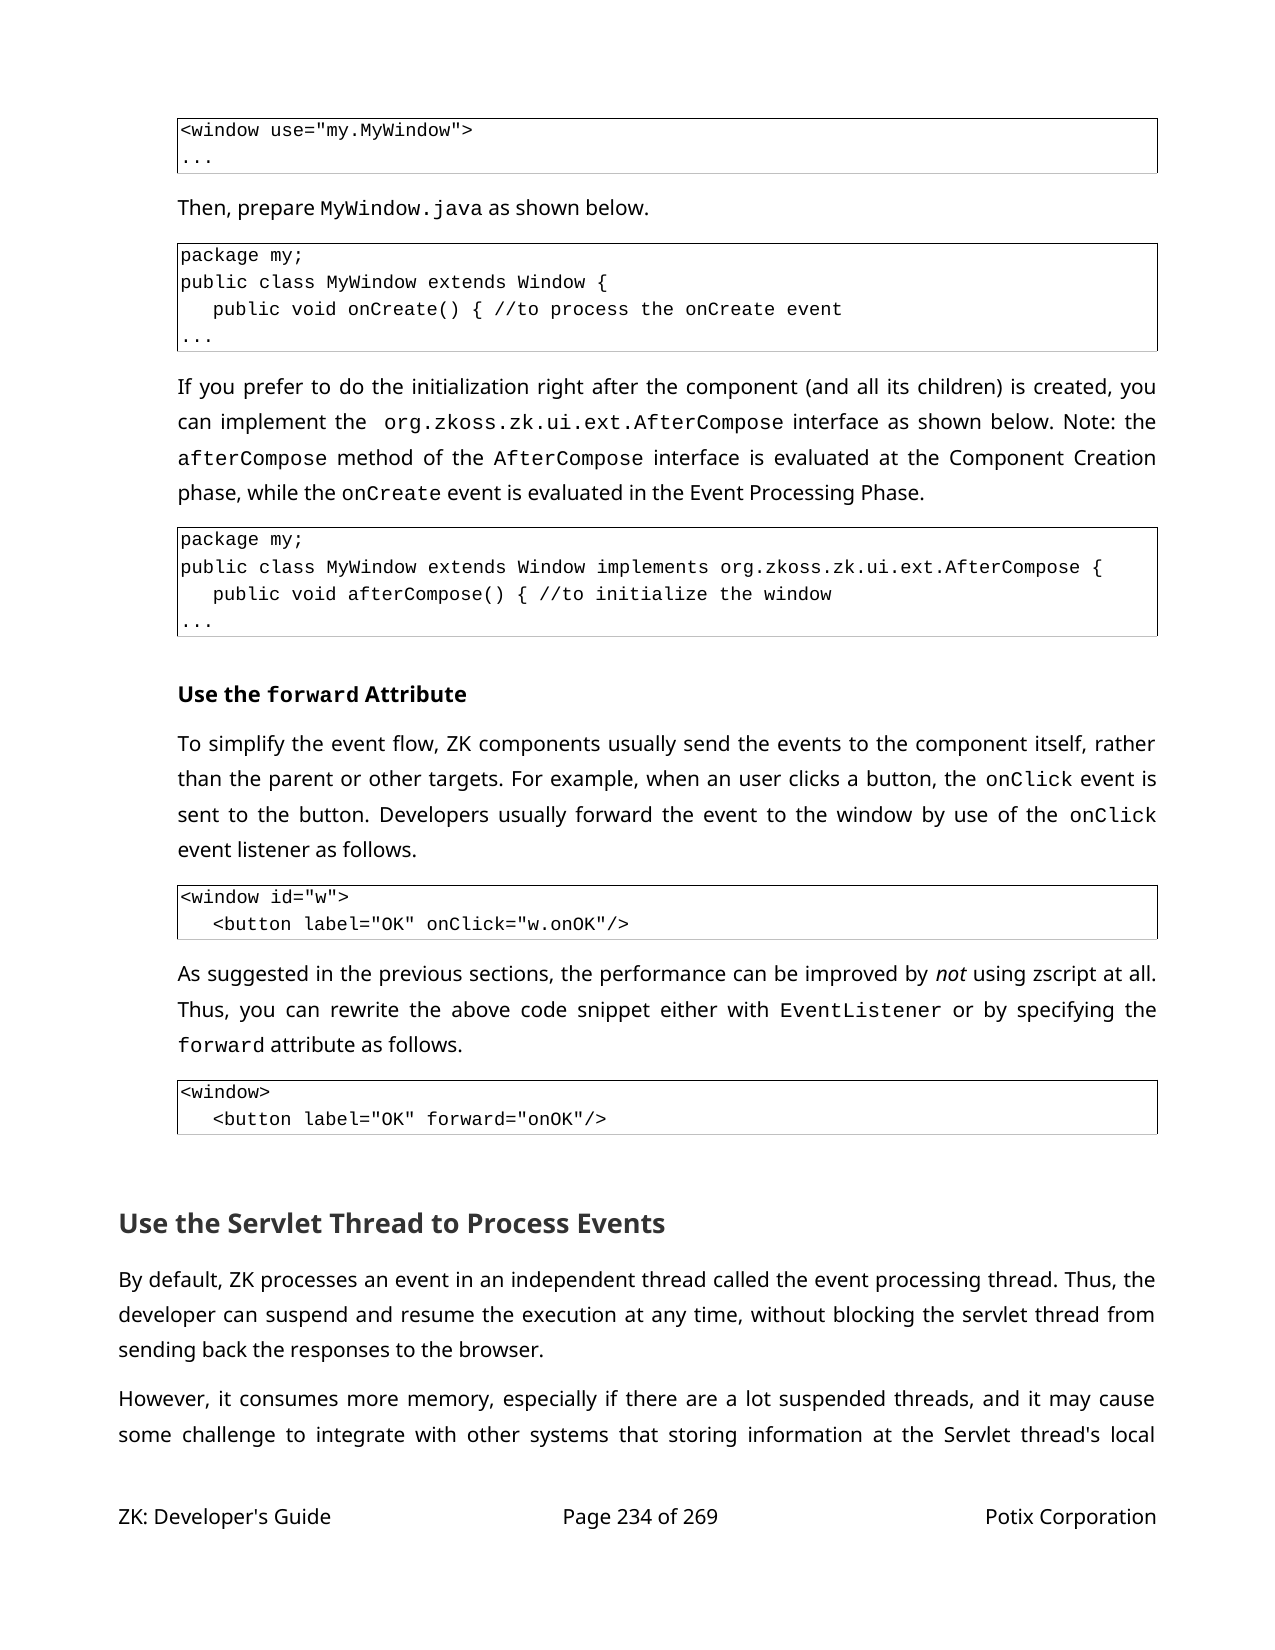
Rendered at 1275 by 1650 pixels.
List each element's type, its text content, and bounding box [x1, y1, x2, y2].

text <button label="OK" onClick="w.onOK"/> [178, 912, 1157, 939]
text If you prefer to do the initialization right after the component (and all its children) is created, you can implement the org.zkoss.zk.ui.ext.AfterCompose interface as shown below. Note: the afterCompose method of the AfterCompose interface is evaluated at the Component Creation phase, while the onCreate event is evaluated in the Event Processing Phase. [177, 372, 1157, 507]
text package my; [178, 244, 1157, 267]
subtitle Use the Servlet Thread to Process Events [118, 1205, 1157, 1242]
text To simplify the event flow, ZK components usually send the events to the component itself, rather than the parent or other targets. For example, when an user clicks a button, the onClick event is sent to the button. Developers usually forward the event to the window by use of the onClick event listener as follows. [177, 729, 1157, 864]
text <button label="OK" forward="onOK"/> [178, 1107, 1157, 1134]
text As suggested in the previous sections, the performance can be improved by not using zscript at all. Thus, you can rewrite the above code snippet either with EventListener or by specifying the forward attribute as follows. [177, 959, 1157, 1059]
subtitle Use the forward Attribute [177, 679, 1157, 709]
text <window use="my.MyWindow"> [178, 119, 1157, 142]
text ... [178, 324, 1157, 351]
text ... [178, 609, 1157, 636]
text public class MyWindow extends Window { [178, 269, 1157, 294]
text public void onCreate() { //to process the onCreate event [178, 297, 1157, 321]
text By default, ZK processes an event in an independent thread called the event processing thread. Thus, the developer can suspend and resume the execution at any time, without blocking the servlet thread from sending back the responses to the browser. [118, 1265, 1157, 1364]
text ... [178, 145, 1157, 173]
text package my; [178, 528, 1157, 552]
text public void afterCompose() { //to initialize the window [178, 582, 1157, 606]
text <window> [178, 1081, 1157, 1104]
text <window id="w"> [178, 886, 1157, 909]
text public class MyWindow extends Window implements org.zkoss.zk.ui.ext.AfterCompose { [178, 554, 1157, 579]
text Then, prepare MyWindow.java as shown below. [177, 193, 1157, 222]
text However, it consumes more memory, especially if there are a lot suspended threads, and it may cause some challenge to integrate with other systems that storing information at the Servlet thread's local [118, 1384, 1157, 1448]
